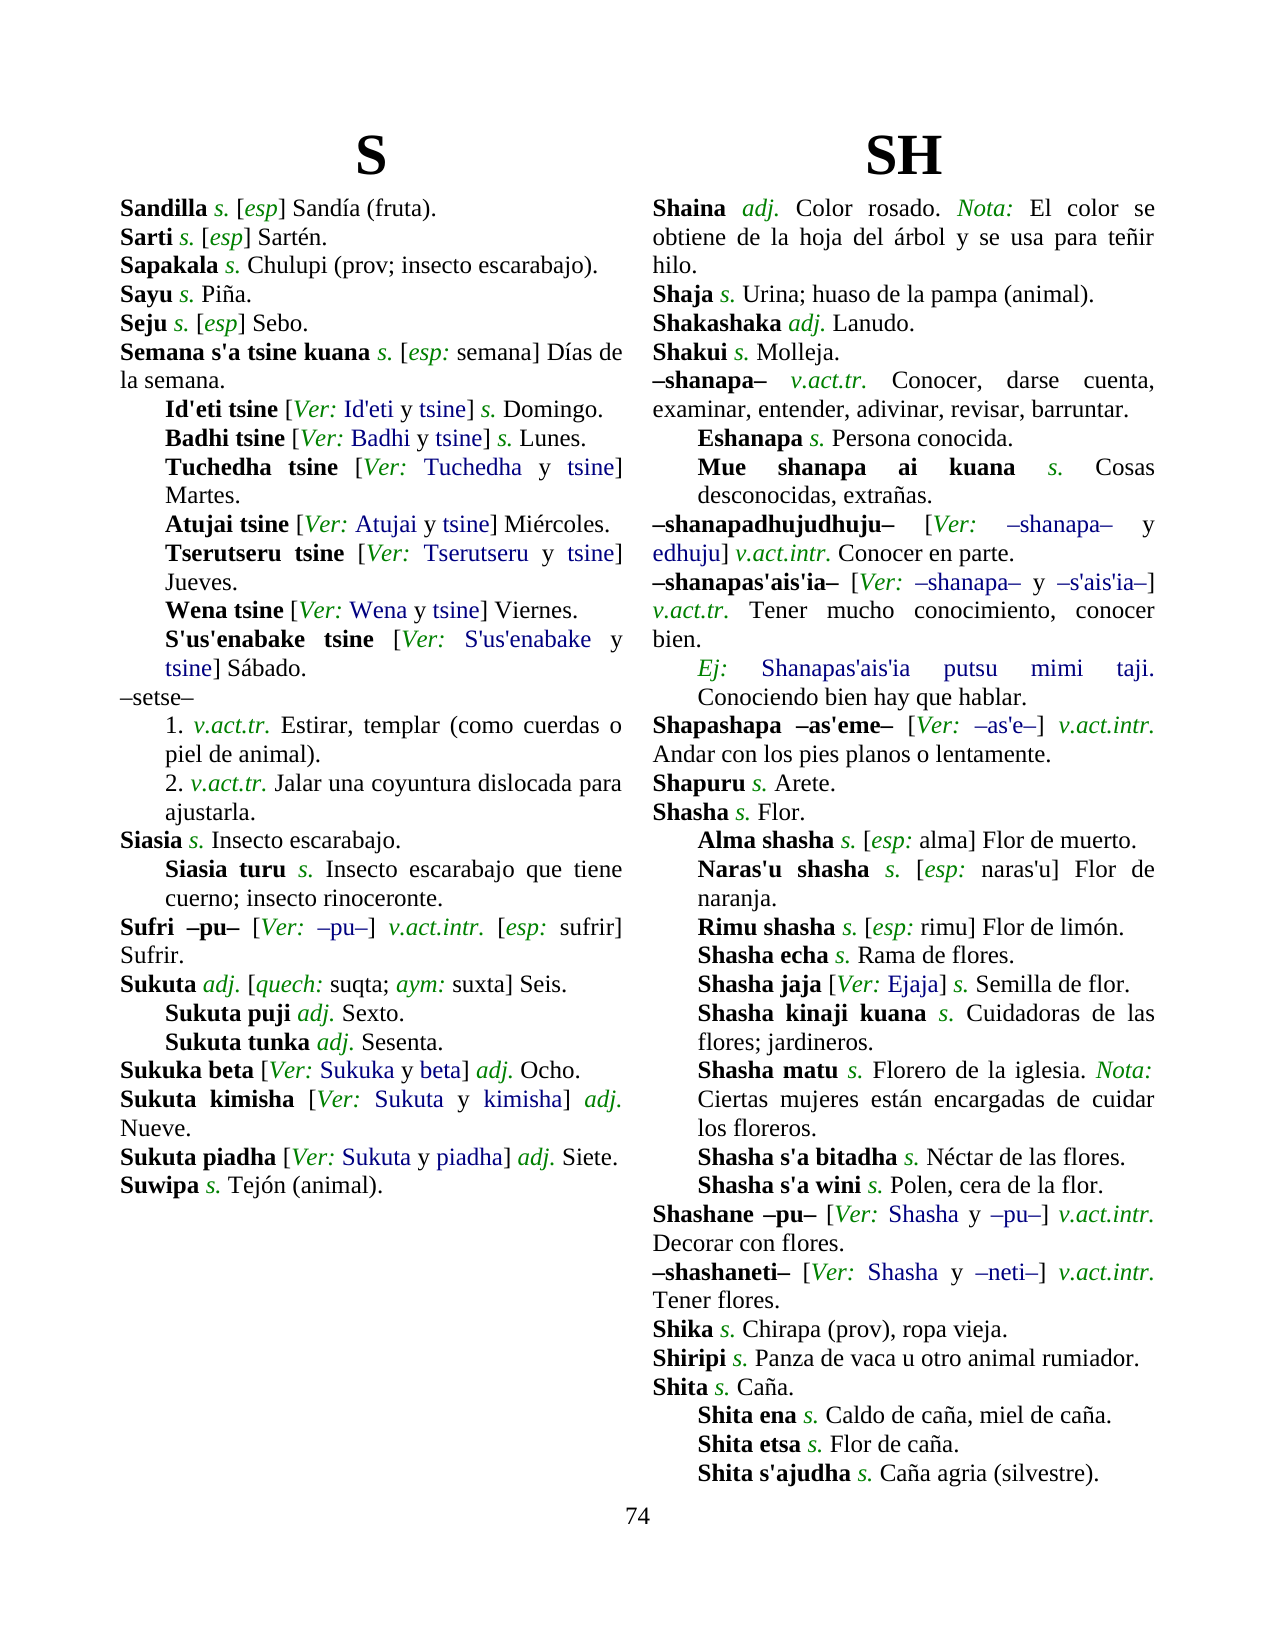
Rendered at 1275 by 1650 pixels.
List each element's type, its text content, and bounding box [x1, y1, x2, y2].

text Shika s. Chirapa (prov), ropa vieja. [652, 1314, 1155, 1343]
text Shasha jaja [Ver: Ejaja] s. Semilla de flor. [652, 969, 1155, 998]
text Shapashapa –as'eme– [Ver: –as'e–] v.act.intr. Andar con los pies planos o lentamente. [652, 711, 1155, 768]
text Seju s. [esp] Sebo. [120, 308, 622, 337]
text Sufri –pu– [Ver: –pu–] v.act.intr. [esp: sufrir] Sufrir. [120, 912, 622, 969]
text Sukuka beta [Ver: Sukuka y beta] adj. Ocho. [120, 1056, 622, 1084]
text SH [652, 120, 1155, 187]
text Shakui s. Molleja. [652, 337, 1155, 366]
text Shapuru s. Arete. [652, 768, 1155, 797]
text Semana s'a tsine kuana s. [esp: semana] Días de la semana. [120, 337, 622, 394]
text –shanapadhujudhuju– [Ver: –shanapa– y edhuju] v.act.intr. Conocer en parte. [652, 509, 1155, 567]
text S [120, 120, 622, 187]
text Shiripi s. Panza de vaca u otro animal rumiador. [652, 1343, 1155, 1372]
text Shasha matu s. Florero de la iglesia. Nota: Ciertas mujeres están encargadas de cuidar los floreros. [652, 1056, 1155, 1142]
text Shita s. Caña. [652, 1372, 1155, 1401]
text Shaja s. Urina; huaso de la pampa (animal). [652, 279, 1155, 308]
text S'us'enabake tsine [Ver: S'us'enabake y tsine] Sábado. [120, 624, 622, 682]
text Sukuta puji adj. Sexto. [120, 998, 622, 1027]
text Shasha s. Flor. [652, 797, 1155, 826]
text Rimu shasha s. [esp: rimu] Flor de limón. [652, 912, 1155, 941]
text Sandilla s. [esp] Sandía (fruta). [120, 193, 622, 222]
text Badhi tsine [Ver: Badhi y tsine] s. Lunes. [120, 423, 622, 452]
text Shaina adj. Color rosado. Nota: El color se obtiene de la hoja del árbol y se usa para teñir hilo. [652, 193, 1155, 279]
text Wena tsine [Ver: Wena y tsine] Viernes. [120, 596, 622, 624]
text –shanapa– v.act.tr. Conocer, darse cuenta, examinar, entender, adivinar, revisar, barruntar. [652, 366, 1155, 423]
text Siasia turu s. Insecto escarabajo que tiene cuerno; insecto rinoceronte. [120, 854, 622, 912]
text Id'eti tsine [Ver: Id'eti y tsine] s. Domingo. [120, 394, 622, 423]
text Sukuta adj. [quech: suqta; aym: suxta] Seis. [120, 969, 622, 998]
text Mue shanapa ai kuana s. Cosas desconocidas, extrañas. [652, 452, 1155, 509]
text Atujai tsine [Ver: Atujai y tsine] Miércoles. [120, 509, 622, 538]
text Shasha s'a wini s. Polen, cera de la flor. [652, 1171, 1155, 1199]
text 1. v.act.tr. Estirar, templar (como cuerdas o piel de animal). [120, 711, 622, 768]
text Ej: Shanapas'ais'ia putsu mimi taji. Conociendo bien hay que hablar. [652, 653, 1155, 711]
text Sarti s. [esp] Sartén. [120, 222, 622, 251]
text Sapakala s. Chulupi (prov; insecto escarabajo). [120, 251, 622, 279]
text –shashaneti– [Ver: Shasha y –neti–] v.act.intr. Tener flores. [652, 1257, 1155, 1314]
text Eshanapa s. Persona conocida. [652, 423, 1155, 452]
text 2. v.act.tr. Jalar una coyuntura dislocada para ajustarla. [120, 768, 622, 826]
text Shakashaka adj. Lanudo. [652, 308, 1155, 337]
text Tserutseru tsine [Ver: Tserutseru y tsine] Jueves. [120, 538, 622, 596]
text Alma shasha s. [esp: alma] Flor de muerto. [652, 826, 1155, 854]
text –shanapas'ais'ia– [Ver: –shanapa– y –s'ais'ia–] v.act.tr. Tener mucho conocimiento, conocer bien. [652, 567, 1155, 653]
text Shita etsa s. Flor de caña. [652, 1429, 1155, 1458]
text Tuchedha tsine [Ver: Tuchedha y tsine] Martes. [120, 452, 622, 509]
text Sayu s. Piña. [120, 279, 622, 308]
text Shasha kinaji kuana s. Cuidadoras de las flores; jardineros. [652, 998, 1155, 1056]
text –setse– [120, 682, 622, 711]
text Sukuta tunka adj. Sesenta. [120, 1027, 622, 1056]
text Shasha s'a bitadha s. Néctar de las flores. [652, 1142, 1155, 1171]
text Shita ena s. Caldo de caña, miel de caña. [652, 1401, 1155, 1429]
text Sukuta kimisha [Ver: Sukuta y kimisha] adj. Nueve. [120, 1084, 622, 1142]
text Sukuta piadha [Ver: Sukuta y piadha] adj. Siete. [120, 1142, 622, 1171]
text Shashane –pu– [Ver: Shasha y –pu–] v.act.intr. Decorar con flores. [652, 1199, 1155, 1257]
text Shasha echa s. Rama de flores. [652, 941, 1155, 969]
text Suwipa s. Tejón (animal). [120, 1171, 622, 1199]
text Siasia s. Insecto escarabajo. [120, 826, 622, 854]
text Shita s'ajudha s. Caña agria (silvestre). [652, 1458, 1155, 1487]
text Naras'u shasha s. [esp: naras'u] Flor de naranja. [652, 854, 1155, 912]
